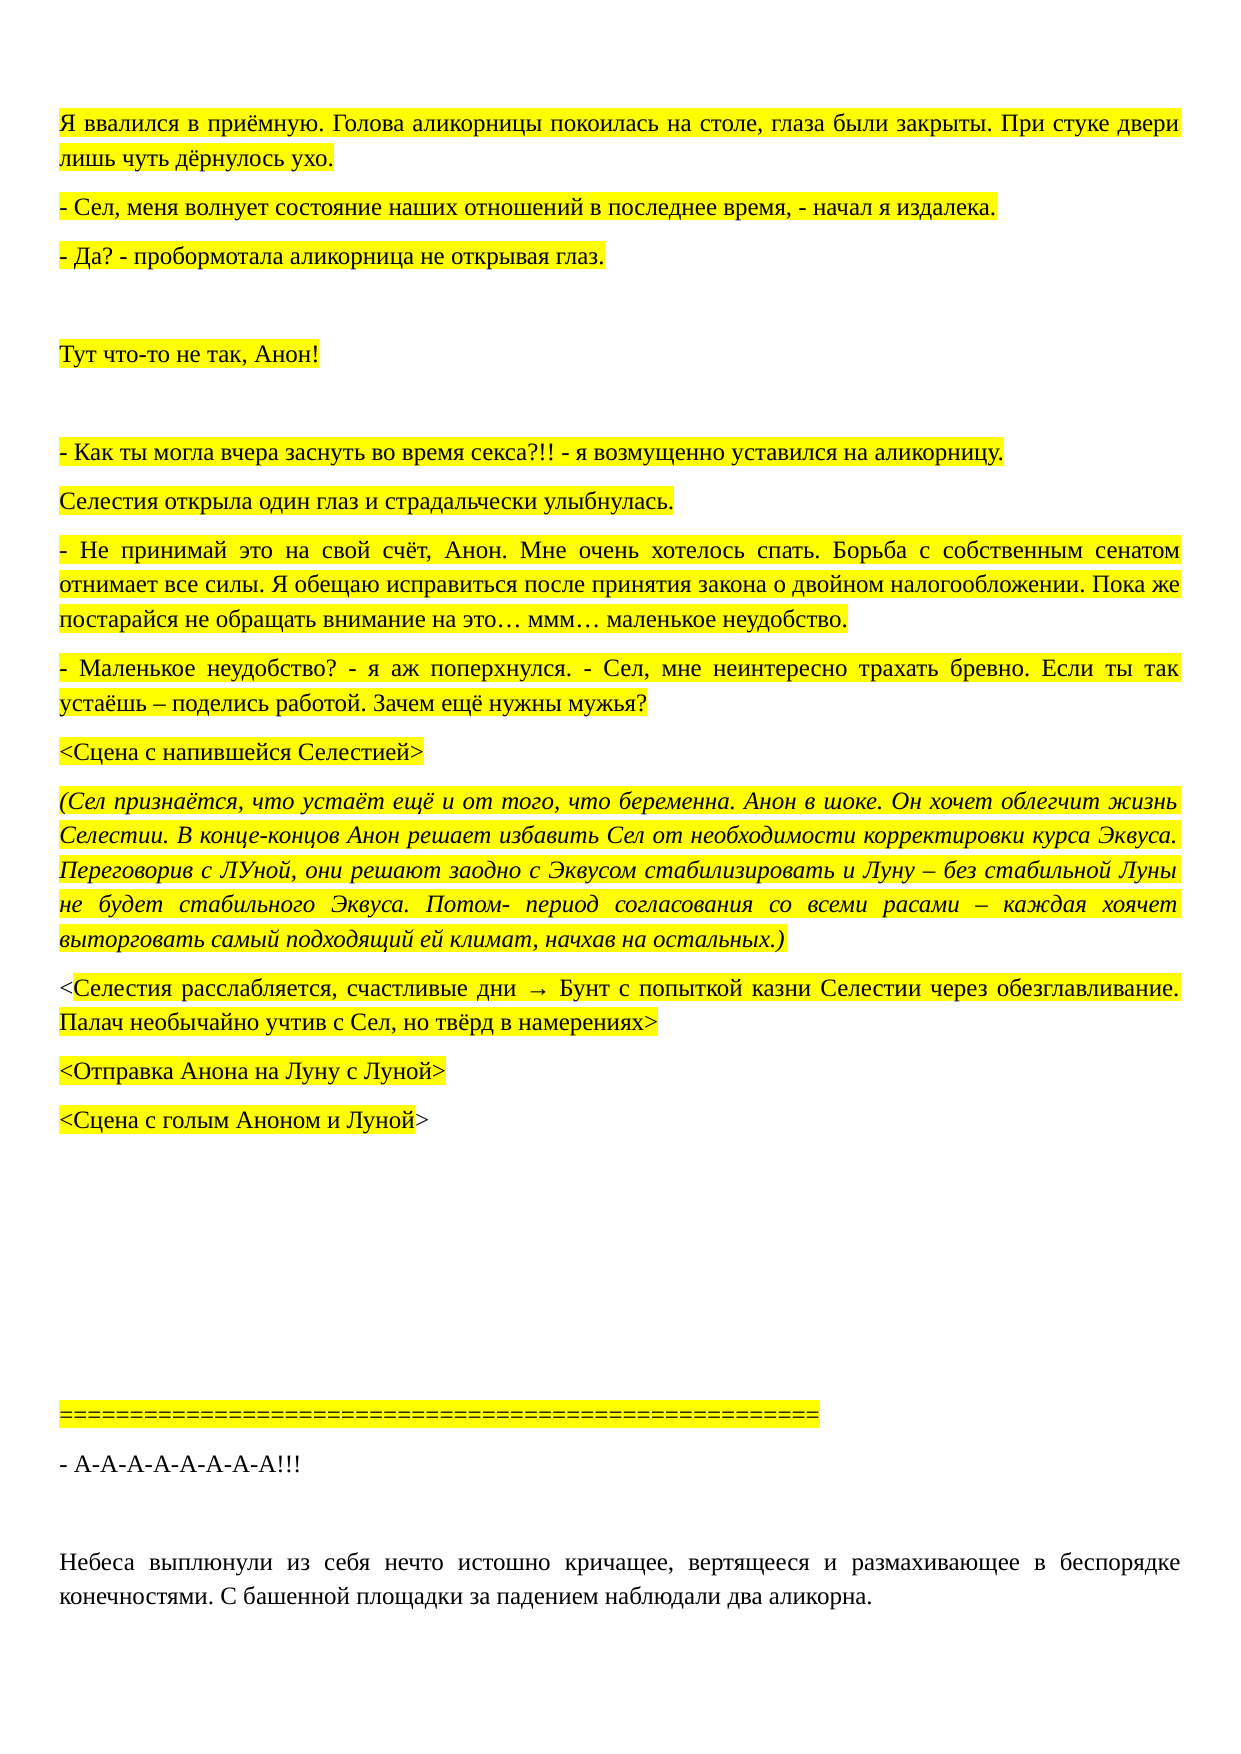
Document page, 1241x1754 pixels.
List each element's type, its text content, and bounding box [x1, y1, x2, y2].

text - Маленькое неудобство? - я аж поперхнулся. - Сел, мне неинтересно трахать бревно. Если ты так устаёшь – поделись работой. Зачем ещё нужны мужья? [59, 653, 1181, 716]
text - Сел, меня волнует состояние наших отношений в последнее время, - начал я издалека. [59, 192, 1181, 220]
text - Как ты могла вчера заснуть во время секса?!! - я возмущенно уставился на аликорницу. [59, 437, 1181, 466]
text Я ввалился в приёмную. Голова аликорницы покоилась на столе, глаза были закрыты. При стуке двери лишь чуть дёрнулось ухо. [59, 108, 1181, 171]
text - Не принимай это на свой счёт, Анон. Мне очень хотелось спать. Борьба с собственным сенатом отнимает все силы. Я обещаю исправиться после принятия закона о двойном налогообложении. Пока же постарайся не обращать внимание на это… ммм… маленькое неудобство. [59, 535, 1181, 633]
text (Сел признаётся, что устаёт ещё и от того, что беременна. Анон в шоке. Он хочет облегчит жизнь Селестии. В конце-концов Анон решает избавить Сел от необходимости корректировки курса Эквуса. Переговорив с ЛУной, они решают заодно с Эквусом стабилизировать и Луну – без стабильной Луны не будет стабильного Эквуса. Потом- период согласования со всеми расами – каждая хоячет выторговать самый подходящий ей климат, начхав на остальных.) [59, 786, 1181, 952]
text - Да? - пробормотала аликорница не открывая глаз. [59, 241, 1181, 269]
text ====================================================== [59, 1400, 1181, 1428]
text <Селестия расслабляется, счастливые дни → Бунт с попыткой казни Селестии через обезглавливание. Палач необычайно учтив с Сел, но твёрд в намерениях> [59, 973, 1181, 1036]
text <Сцена с напившейся Селестией> [59, 737, 1181, 765]
text Тут что-то не так, Анон! [59, 339, 1181, 368]
text <Сцена с голым Аноном и Луной> [59, 1105, 1181, 1134]
text - А-А-А-А-А-А-А-А!!! [59, 1449, 1181, 1477]
text Селестия открыла один глаз и страдальчески улыбнулась. [59, 486, 1181, 515]
text Небеса выплюнули из себя нечто истошно кричащее, вертящееся и размахивающее в беспорядке конечностями. С башенной площадки за падением наблюдали два аликорна. [59, 1547, 1181, 1610]
text <Отправка Анона на Луну с Луной> [59, 1056, 1181, 1085]
